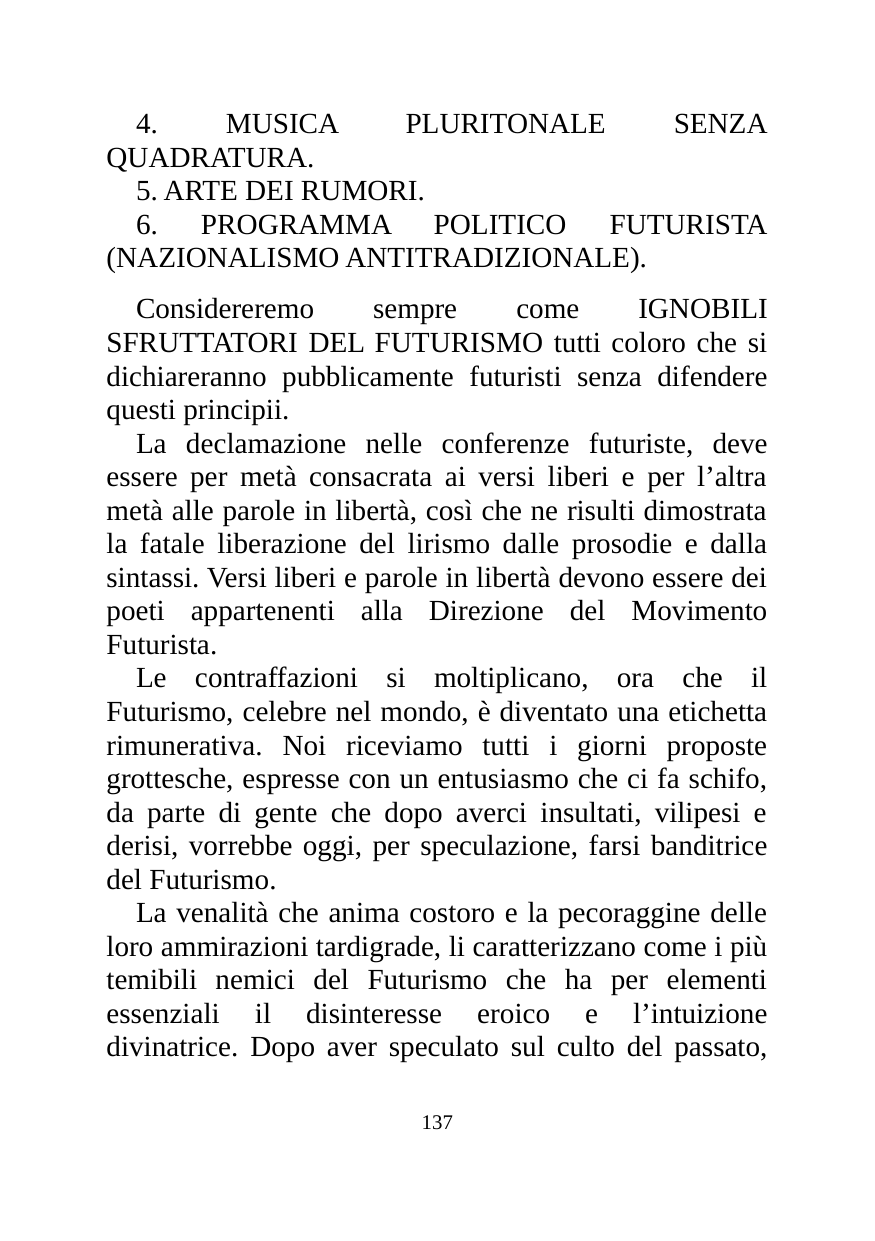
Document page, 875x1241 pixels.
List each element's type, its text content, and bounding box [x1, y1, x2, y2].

text Le contraffazioni si moltiplicano, ora che il Futurismo, celebre nel mondo, è diventato una etichetta rimunerativa. Noi riceviamo tutti i giorni proposte grottesche, espresse con un entusiasmo che ci fa schifo, da parte di gente che dopo averci insultati, vilipesi e derisi, vorrebbe oggi, per speculazione, farsi banditrice del Futurismo. [106, 661, 768, 895]
text 6. PROGRAMMA POLITICO FUTURISTA (NAZIONALISMO ANTITRADIZIONALE). [106, 207, 768, 274]
text 5. ARTE DEI RUMORI. [106, 173, 768, 207]
text La venalità che anima costoro e la pecoraggine delle loro ammirazioni tardigrade, li caratterizzano come i più temibili nemici del Futurismo che ha per elementi essenziali il disinteresse eroico e l’intuizione divinatrice. Dopo aver speculato sul culto del passato, [106, 895, 768, 1063]
text 4. MUSICA PLURITONALE SENZA QUADRATURA. [106, 106, 768, 173]
text La declamazione nelle conferenze futuriste, deve essere per metà consacrata ai versi liberi e per l’altra metà alle parole in libertà, così che ne risulti dimostrata la fatale liberazione del lirismo dalle prosodie e dalla sintassi. Versi liberi e parole in libertà devono essere dei poeti appartenenti alla Direzione del Movimento Futurista. [106, 426, 768, 661]
text Considereremo sempre come IGNOBILI SFRUTTATORI DEL FUTURISMO tutti coloro che si dichiareranno pubblicamente futuristi senza difendere questi principii. [106, 292, 768, 426]
